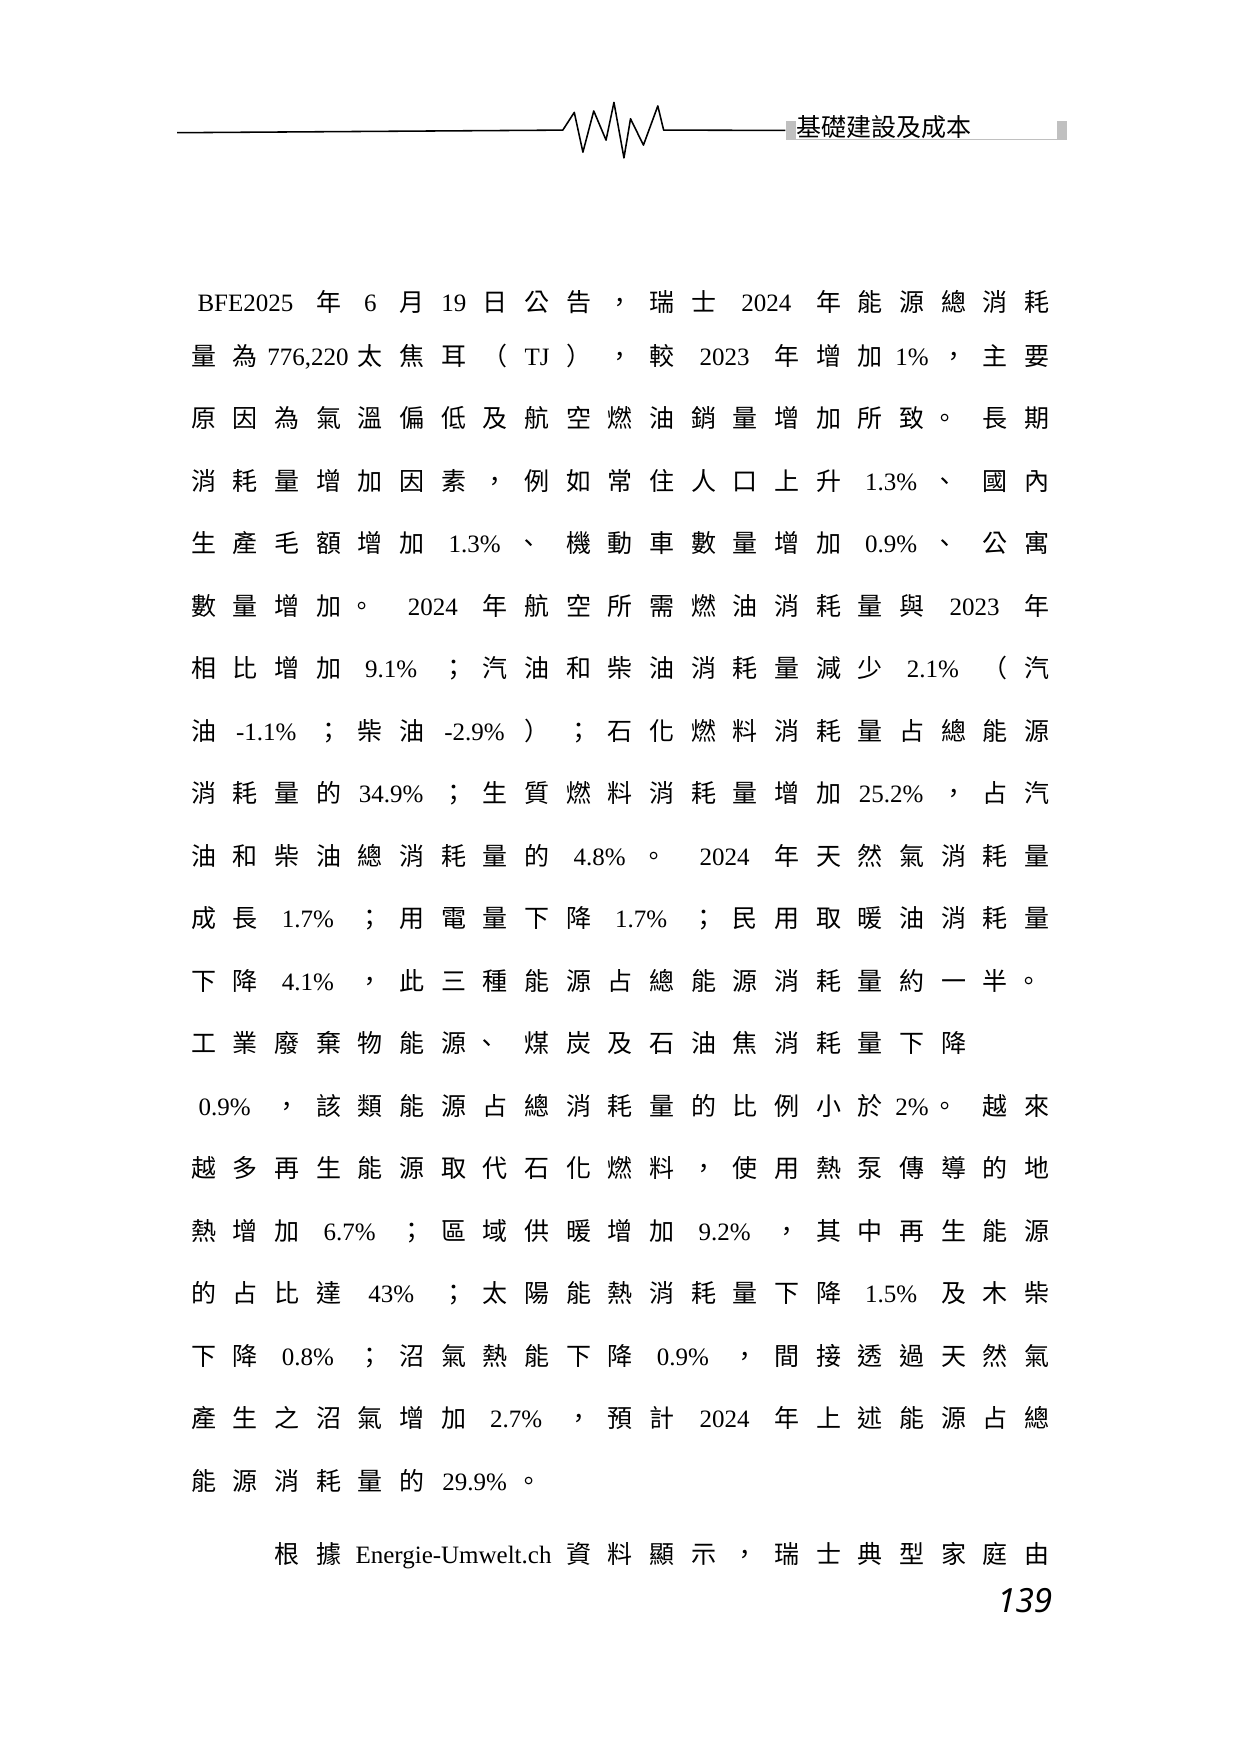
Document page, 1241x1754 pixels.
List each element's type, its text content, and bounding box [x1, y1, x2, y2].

text BFE2025年6月19日公告，瑞士2024年能源總消耗量為776,220太焦耳（TJ），較2023年增加1%，主要原因為氣溫偏低及航空燃油銷量增加所致。長期消耗量增加因素，例如常住人口上升1.3%、國內生產毛額增加1.3%、機動車數量增加0.9%、公寓數量增加。2024年航空所需燃油消耗量與2023年相比增加9.1%；汽油和柴油消耗量減少2.1%（汽油-1.1%；柴油-2.9%）；石化燃料消耗量占總能源消耗量的34.9%；生質燃料消耗量增加25.2%，占汽油和柴油總消耗量的4.8%。2024年天然氣消耗量成長1.7%；用電量下降1.7%；民用取暖油消耗量下降4.1%，此三種能源占總能源消耗量約一半。工業廢棄物能源、煤炭及石油焦消耗量下降0.9%，該類能源占總消耗量的比例小於2%。越來越多再生能源取代石化燃料，使用熱泵傳導的地熱增加6.7%；區域供暖增加9.2%，其中再生能源的占比達43%；太陽能熱消耗量下降1.5%及木柴下降0.8%；沼氣熱能下降0.9%，間接透過天然氣產生之沼氣增加2.7%，預計2024年上述能源占總能源消耗量的29.9%。 [183, 250, 1058, 1500]
text 根據Energie-Umwelt.ch資料顯示，瑞士典型家庭由 [183, 1500, 1058, 1563]
